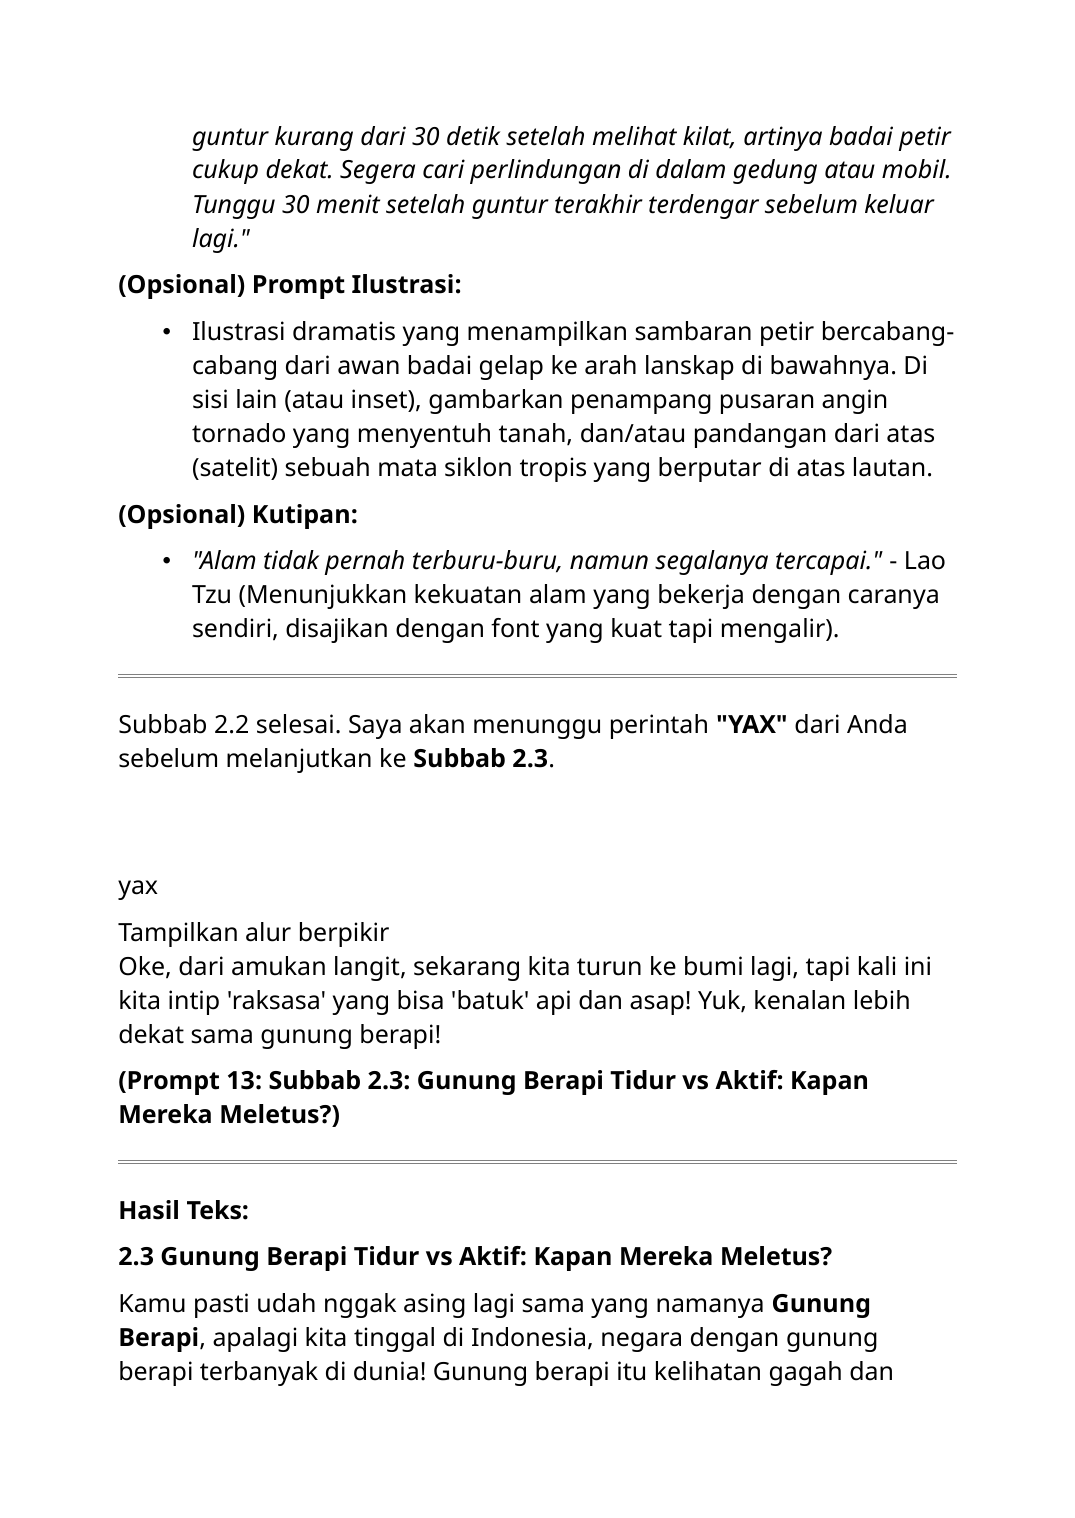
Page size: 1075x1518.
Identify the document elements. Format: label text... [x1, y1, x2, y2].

list "Alam tidak pernah terburu-buru, namun segalanya tercapai." - Lao Tzu (Menunjukkan kekuatan alam yang bekerja dengan caranya sendiri, disajikan dengan font yang kuat tapi mengalir). [162, 543, 957, 645]
text Hasil Teks: [118, 1192, 957, 1226]
text (Opsional) Prompt Ilustrasi: [118, 267, 957, 301]
text Oke, dari amukan langit, sekarang kita turun ke bumi lagi, tapi kali ini kita intip 'raksasa' yang bisa 'batuk' api dan asap! Yuk, kenalan lebih dekat sama gunung berapi! [118, 948, 957, 1050]
text yax [118, 868, 957, 902]
text Tampilkan alur berpikir [118, 914, 957, 948]
list guntur kurang dari 30 detik setelah melihat kilat, artinya badai petir cukup dekat. Segera cari perlindungan di dalam gedung atau mobil. Tunggu 30 menit setelah guntur terakhir terdengar sebelum keluar lagi." [162, 118, 957, 254]
text Subbab 2.2 selesai. Saya akan menunggu perintah "YAX" dari Anda sebelum melanjutkan ke Subbab 2.3. [118, 706, 957, 774]
text (Prompt 13: Subbab 2.3: Gunung Berapi Tidur vs Aktif: Kapan Mereka Meletus?) [118, 1063, 957, 1131]
text Kamu pasti udah nggak asing lagi sama yang namanya Gunung Berapi, apalagi kita tinggal di Indonesia, negara dengan gunung berapi terbanyak di dunia! Gunung berapi itu kelihatan gagah dan [118, 1286, 957, 1388]
text (Opsional) Kutipan: [118, 496, 957, 530]
text 2.3 Gunung Berapi Tidur vs Aktif: Kapan Mereka Meletus? [118, 1239, 957, 1273]
list Ilustrasi dramatis yang menampilkan sambaran petir bercabang-cabang dari awan badai gelap ke arah lanskap di bawahnya. Di sisi lain (atau inset), gambarkan penampang pusaran angin tornado yang menyentuh tanah, dan/atau pandangan dari atas (satelit) sebuah mata siklon tropis yang berputar di atas lautan. [162, 313, 957, 484]
